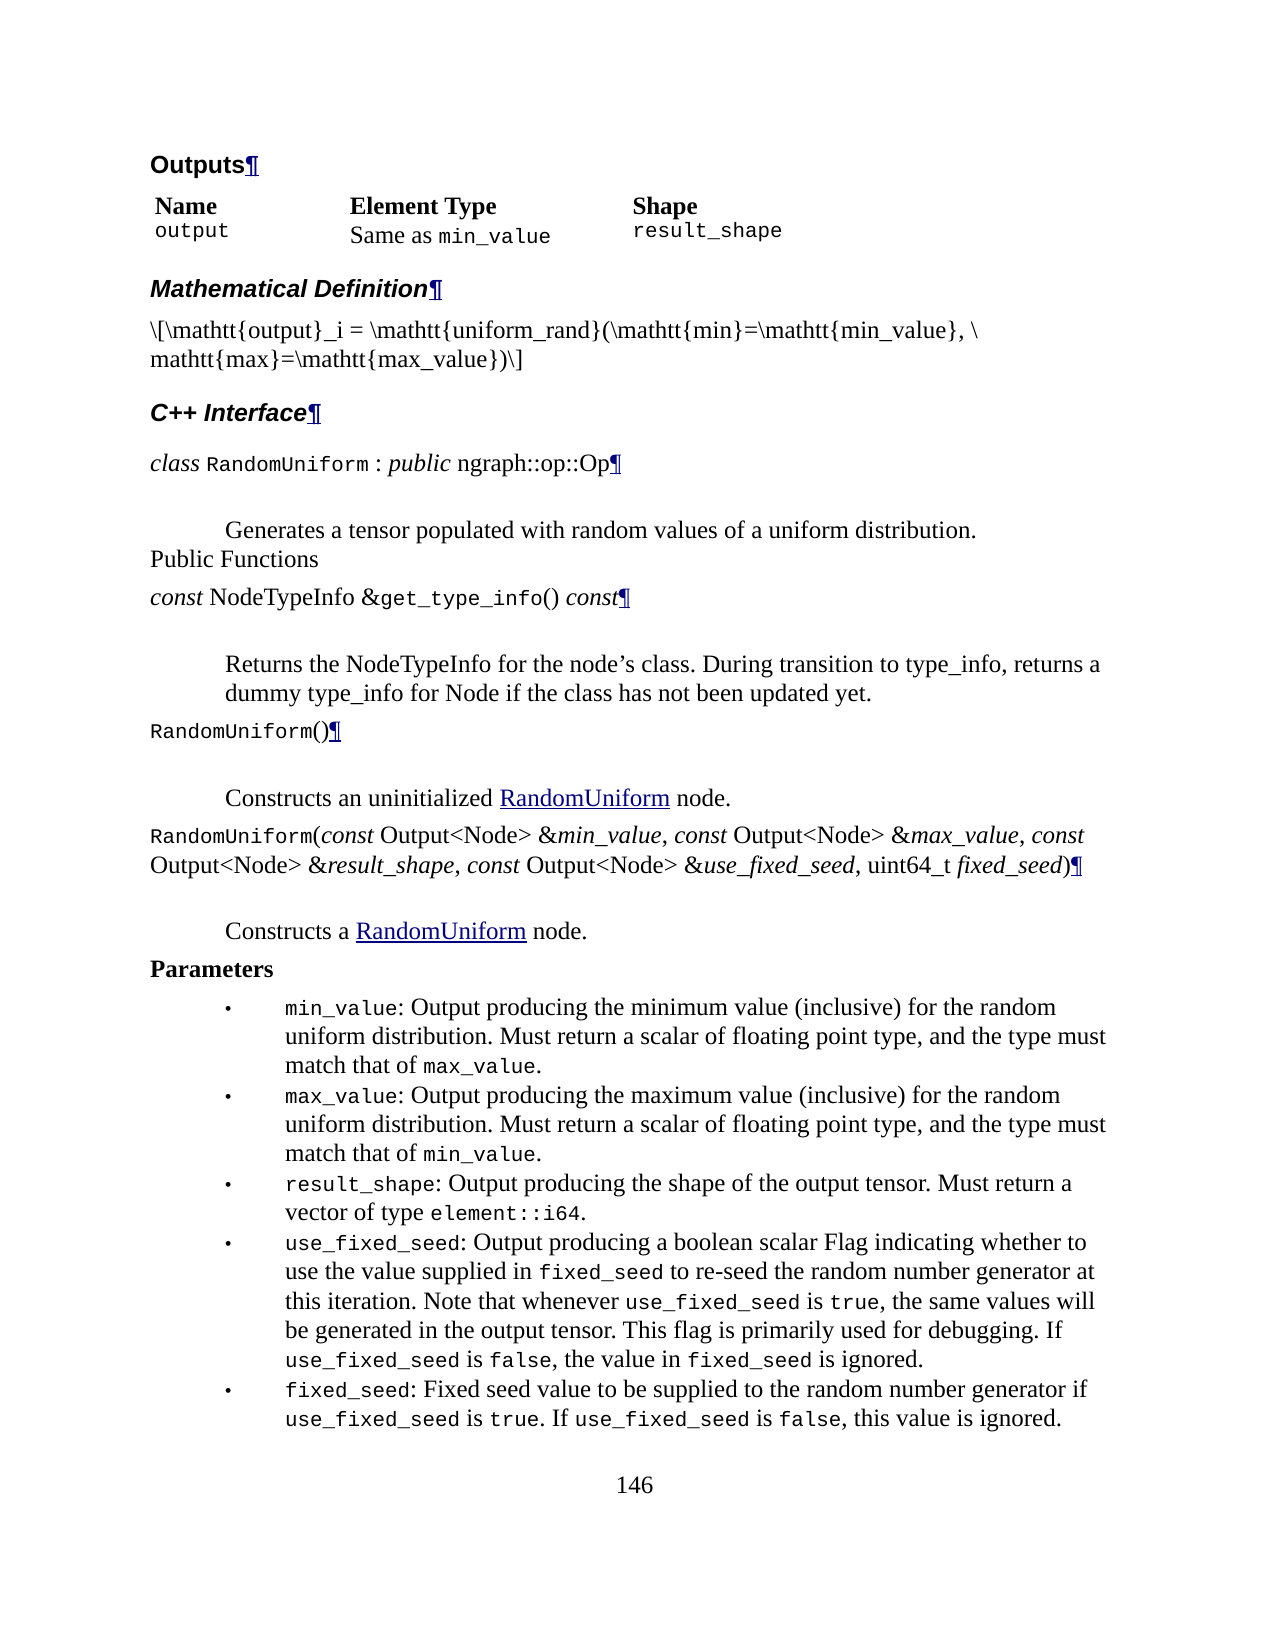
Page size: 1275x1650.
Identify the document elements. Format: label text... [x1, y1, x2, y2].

text Returns the NodeTypeInfo for the node’s class. During transition to type_info, returns a dummy type_info for Node if the class has not been updated yet. [225, 649, 1125, 706]
text Constructs a RandomUniform node. [225, 916, 1125, 945]
table_cell result_shape [628, 220, 1125, 249]
text const NodeTypeInfo &get_type_info() const¶ [150, 582, 1125, 640]
text Constructs an uninitialized RandomUniform node. [225, 783, 1125, 811]
text Generates a tensor populated with random values of a uniform distribution. [225, 515, 1125, 544]
text Parameters [150, 954, 1125, 983]
subtitle Outputs¶ [150, 150, 1125, 178]
table_header Name [150, 191, 345, 220]
list min_value: Output producing the minimum value (inclusive) for the random uniform distribution. Must return a scalar of floating point type, and the type must match that of max_value. [225, 992, 1125, 1080]
subtitle C++ Interface¶ [150, 398, 1125, 426]
list fixed_seed: Fixed seed value to be supplied to the random number generator if use_fixed_seed is true. If use_fixed_seed is false, this value is ignored. [225, 1374, 1125, 1433]
table_header Element Type [345, 191, 628, 220]
list result_shape: Output producing the shape of the output tensor. Must return a vector of type element::i64. [225, 1168, 1125, 1227]
table_cell Same as min_value [345, 220, 628, 249]
text \[\mathtt{output}_i = \mathtt{uniform_rand}(\mathtt{min}=\mathtt{min_value}, \mathtt{max}=\mathtt{max_value})\] [150, 315, 1125, 373]
list max_value: Output producing the maximum value (inclusive) for the random uniform distribution. Must return a scalar of floating point type, and the type must match that of min_value. [225, 1080, 1125, 1168]
text RandomUniform(const Output<Node> &min_value, const Output<Node> &max_value, const Output<Node> &result_shape, const Output<Node> &use_fixed_seed, uint64_t fixed_seed)¶ [150, 820, 1125, 907]
list use_fixed_seed: Output producing a boolean scalar Flag indicating whether to use the value supplied in fixed_seed to re-seed the random number generator at this iteration. Note that whenever use_fixed_seed is true, the same values will be generated in the output tensor. This flag is primarily used for debugging. If use_fixed_seed is false, the value in fixed_seed is ignored. [225, 1227, 1125, 1374]
text RandomUniform()¶ [150, 715, 1125, 774]
text Public Functions [150, 544, 1125, 573]
table_header Shape [628, 191, 1125, 220]
subtitle Mathematical Definition¶ [150, 274, 1125, 303]
text class RandomUniform : public ngraph::op::Op¶ [150, 448, 1125, 506]
table_cell output [150, 220, 345, 249]
